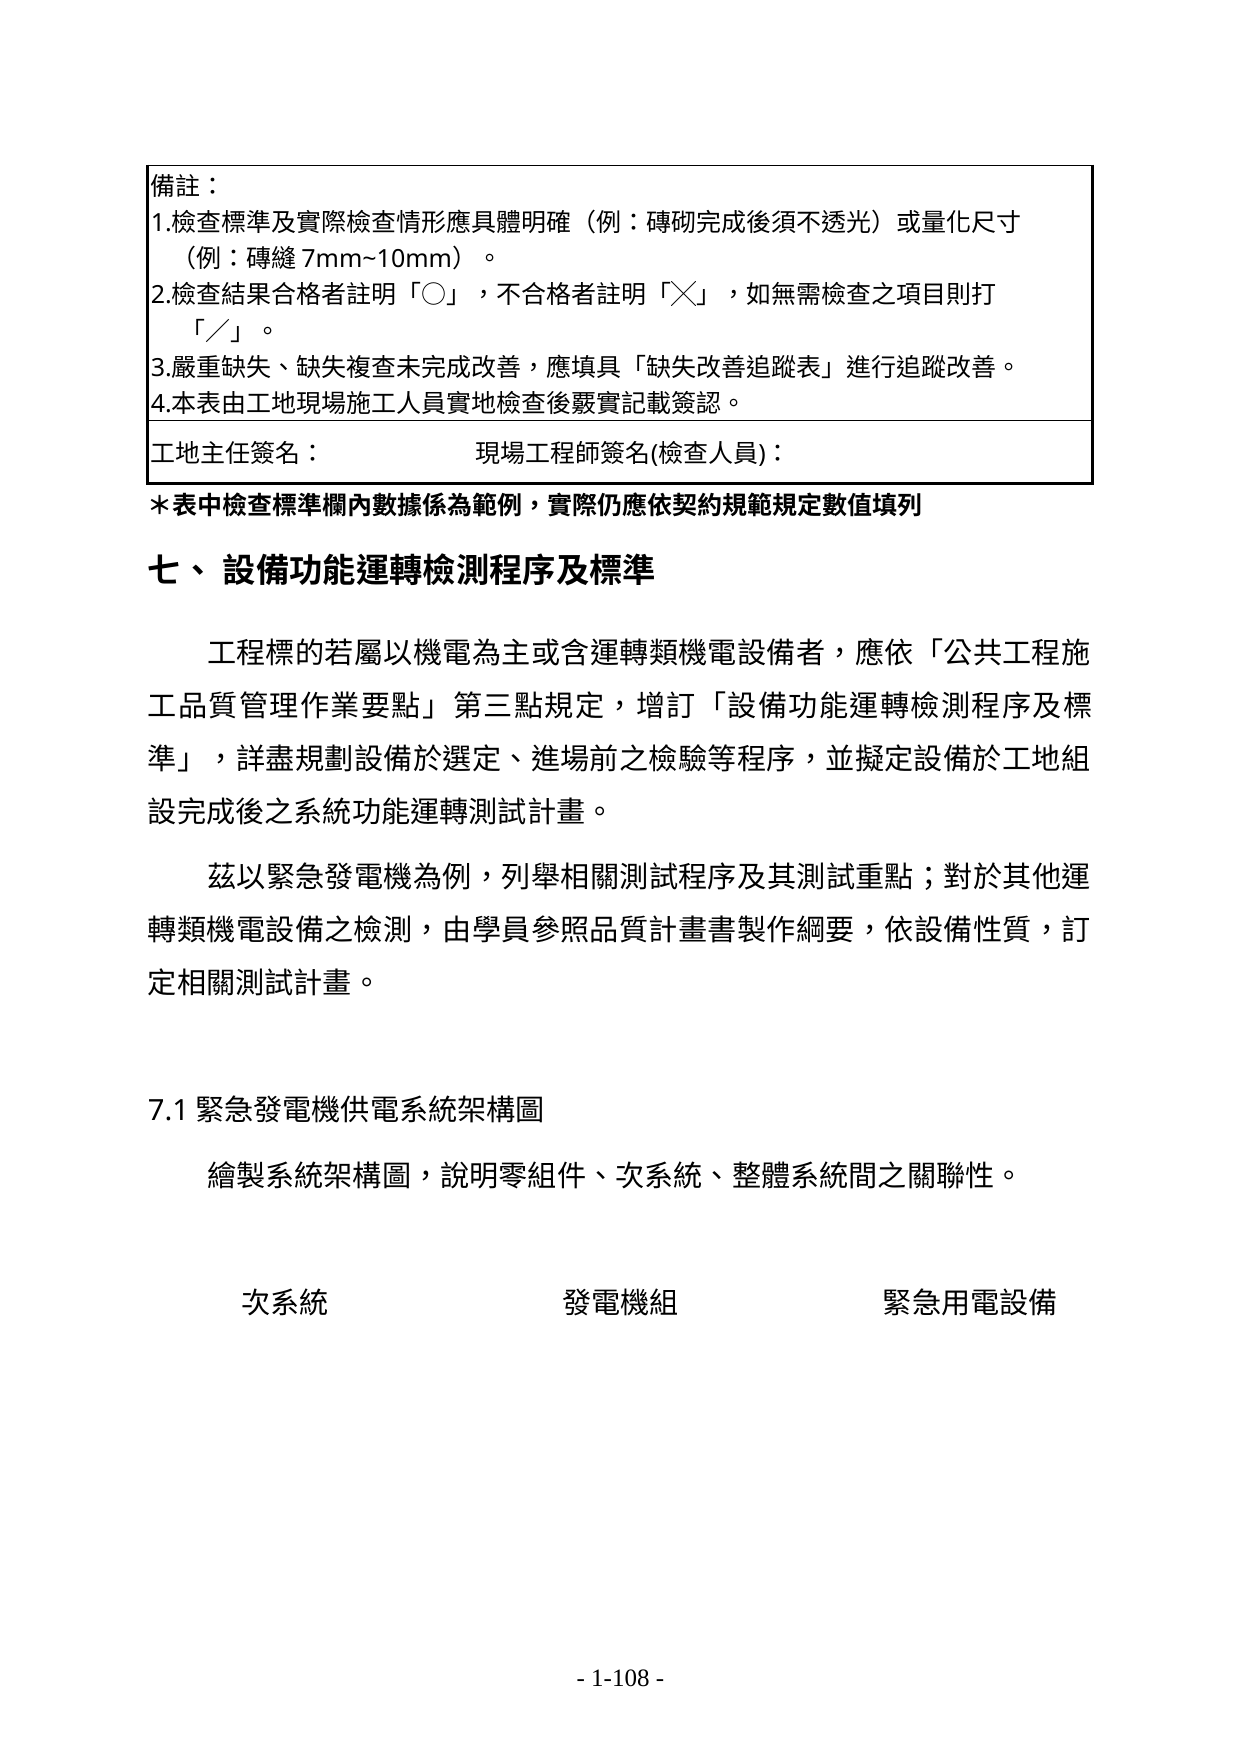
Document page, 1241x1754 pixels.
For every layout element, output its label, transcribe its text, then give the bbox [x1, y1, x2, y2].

text 工程標的若屬以機電為主或含運轉類機電設備者，應依「公共工程施工品質管理作業要點」第三點規定，增訂「設備功能運轉檢測程序及標準」，詳盡規劃設備於選定、進場前之檢驗等程序，並擬定設備於工地組設完成後之系統功能運轉測試計畫。 [148, 630, 1092, 831]
text 次系統 發電機組 緊急用電設備 [148, 1279, 1092, 1322]
table_cell 備註： 1.檢查標準及實際檢查情形應具體明確（例：磚砌完成後須不透光）或量化尺寸（例：磚縫7mm~10mm）。 2.檢查結果合格者註明「○」，不合格者註明「╳」，如無需檢查之項目則打「／」。 3.嚴重缺失、缺失複查未完成改善，應填具「缺失改善追蹤表」進行追蹤改善。 4.本表由工地現場施工人員實地檢查後覈實記載簽認。 [149, 166, 1091, 420]
text ＊表中檢查標準欄內數據係為範例，實際仍應依契約規範規定數值填列 [148, 485, 1092, 521]
subtitle 設備功能運轉檢測程序及標準 [148, 531, 1092, 606]
text 繪製系統架構圖，說明零組件、次系統、整體系統間之關聯性。 [148, 1152, 1092, 1194]
text 茲以緊急發電機為例，列舉相關測試程序及其測試重點；對於其他運轉類機電設備之檢測，由學員參照品質計畫書製作綱要，依設備性質，訂定相關測試計畫。 [148, 854, 1092, 1002]
table_cell 工地主任簽名： 現場工程師簽名(檢查人員)： [149, 421, 1091, 482]
subtitle 7.1緊急發電機供電系統架構圖 [148, 1087, 1092, 1129]
